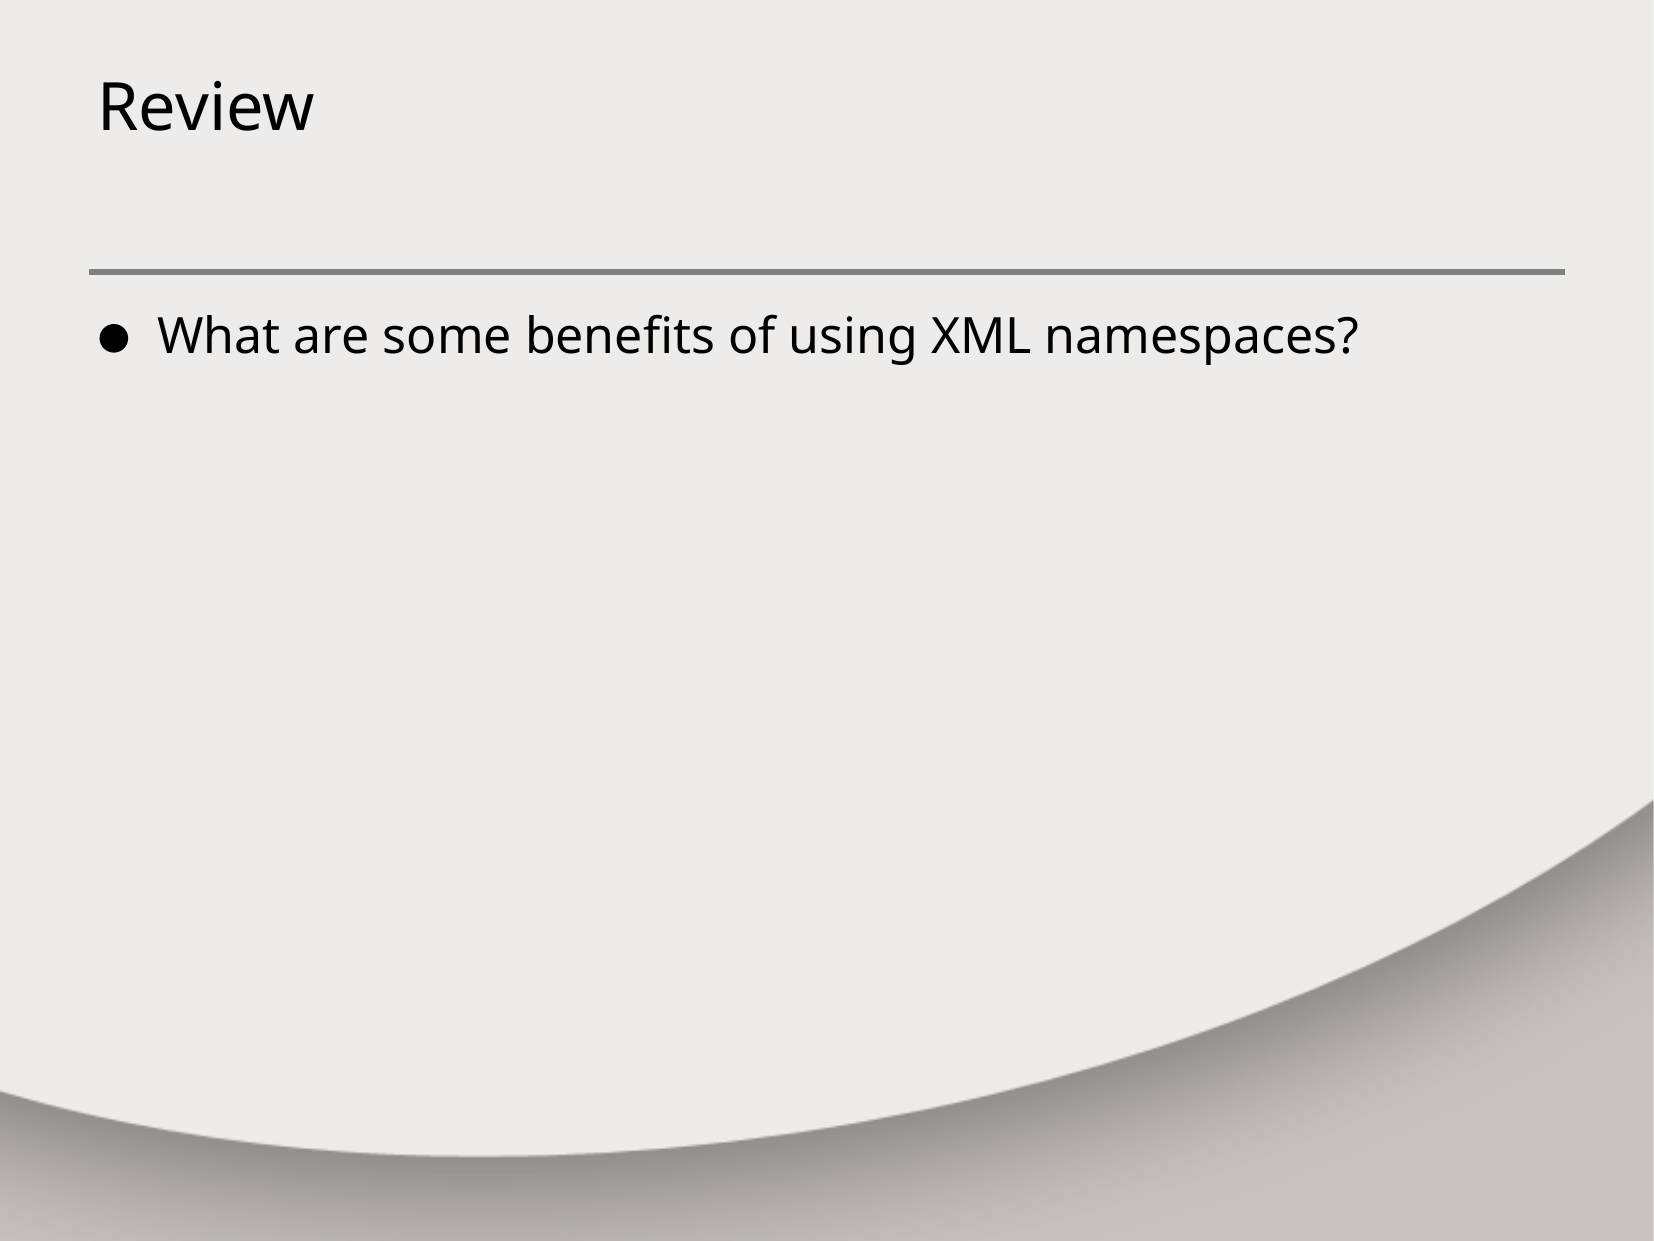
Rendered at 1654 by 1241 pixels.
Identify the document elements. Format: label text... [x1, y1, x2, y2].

list What are some benefits of using XML namespaces? [97, 300, 1561, 1163]
title Review [97, 75, 1561, 226]
picture [0, 0, 1654, 1241]
